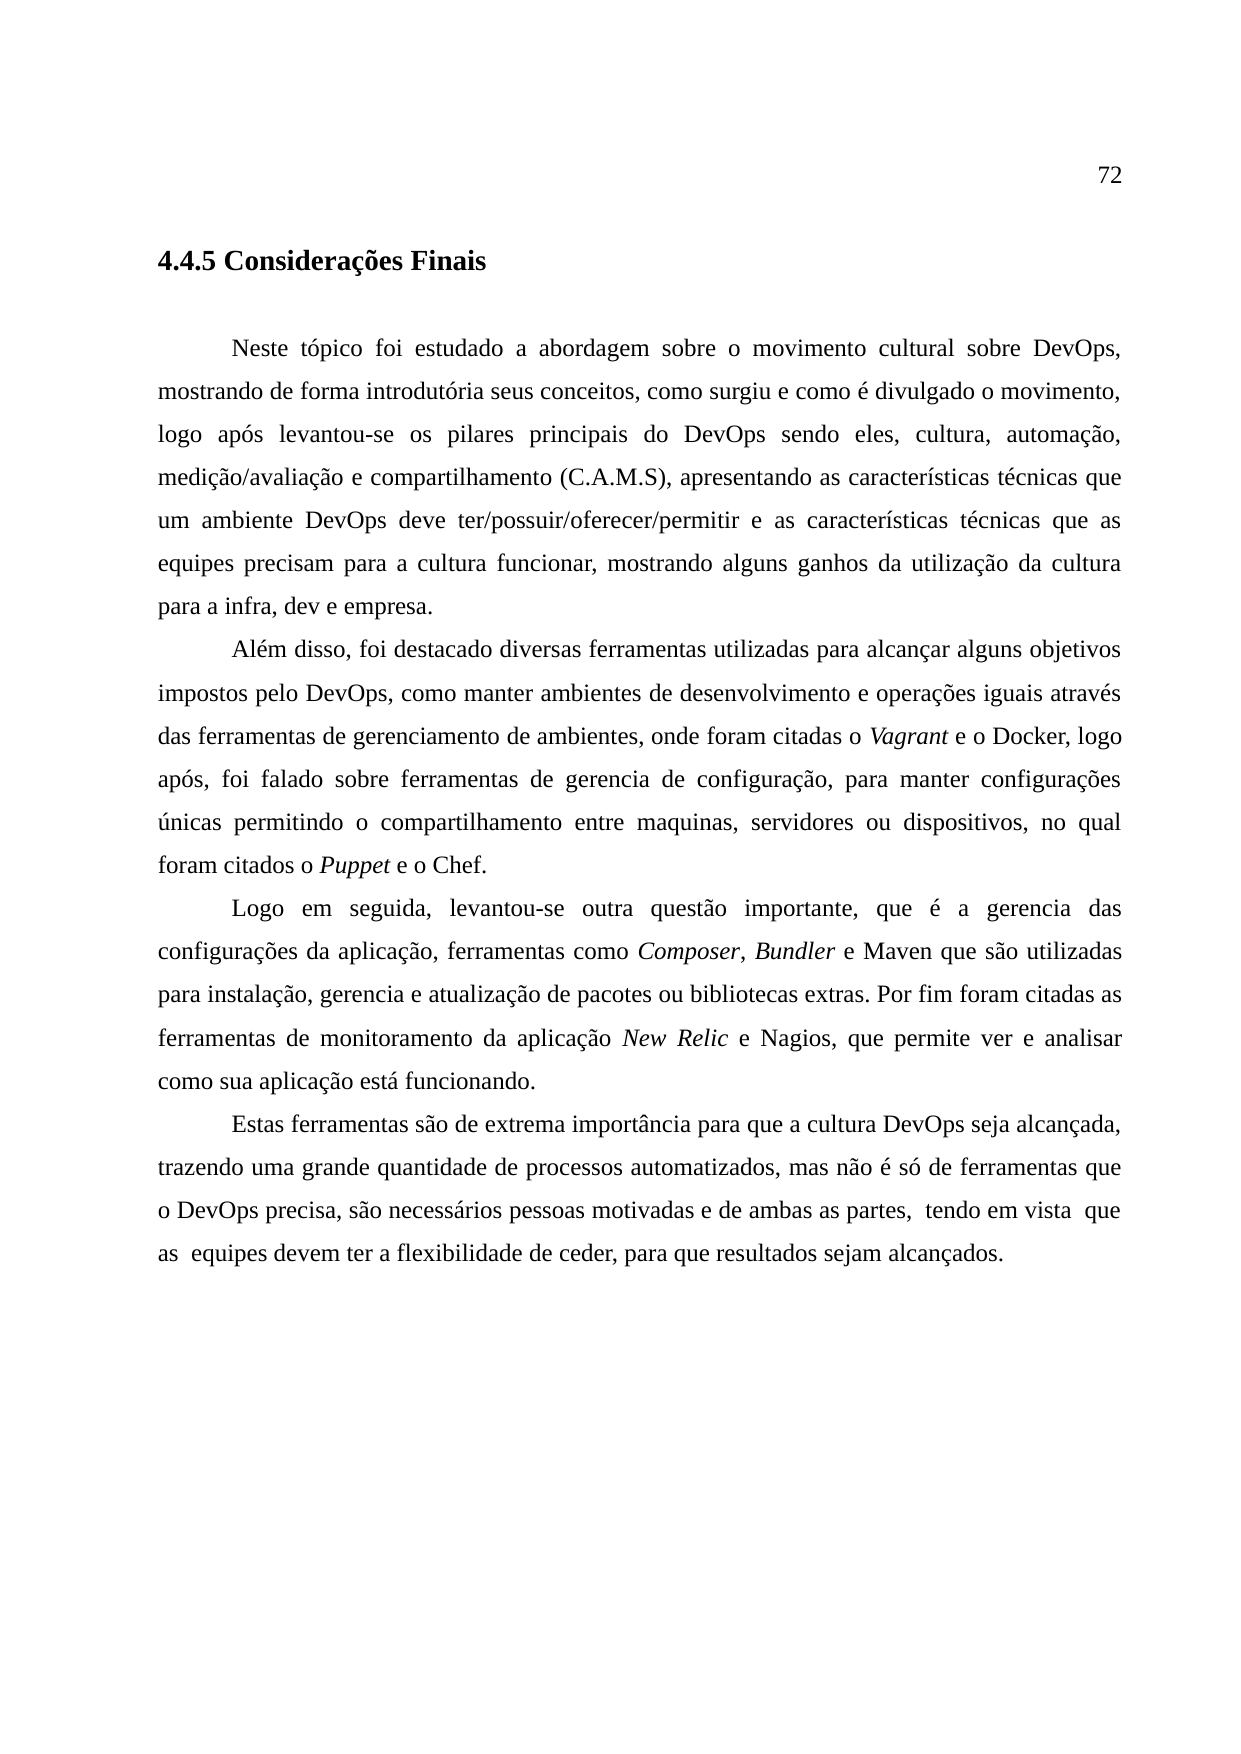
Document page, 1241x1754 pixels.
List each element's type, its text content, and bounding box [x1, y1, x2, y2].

text Logo em seguida, levantou-se outra questão importante, que é a gerencia das configurações da aplicação, ferramentas como Composer, Bundler e Maven que são utilizadas para instalação, gerencia e atualização de pacotes ou bibliotecas extras. Por fim foram citadas as ferramentas de monitoramento da aplicação New Relic e Nagios, que permite ver e analisar como sua aplicação está funcionando. [158, 893, 1122, 1094]
text Estas ferramentas são de extrema importância para que a cultura DevOps seja alcançada, trazendo uma grande quantidade de processos automatizados, mas não é só de ferramentas que o DevOps precisa, são necessários pessoas motivadas e de ambas as partes, tendo em vista que as equipes devem ter a flexibilidade de ceder, para que resultados sejam alcançados. [158, 1109, 1122, 1267]
text Além disso, foi destacado diversas ferramentas utilizadas para alcançar alguns objetivos impostos pelo DevOps, como manter ambientes de desenvolvimento e operações iguais através das ferramentas de gerenciamento de ambientes, onde foram citadas o Vagrant e o Docker, logo após, foi falado sobre ferramentas de gerencia de configuração, para manter configurações únicas permitindo o compartilhamento entre maquinas, servidores ou dispositivos, no qual foram citados o Puppet e o Chef. [158, 634, 1122, 879]
subtitle 4.4.5 Considerações Finais [158, 243, 1122, 277]
text Neste tópico foi estudado a abordagem sobre o movimento cultural sobre DevOps, mostrando de forma introdutória seus conceitos, como surgiu e como é divulgado o movimento, logo após levantou-se os pilares principais do DevOps sendo eles, cultura, automação, medição/avaliação e compartilhamento (C.A.M.S), apresentando as características técnicas que um ambiente DevOps deve ter/possuir/oferecer/permitir e as características técnicas que as equipes precisam para a cultura funcionar, mostrando alguns ganhos da utilização da cultura para a infra, dev e empresa. [158, 333, 1122, 620]
